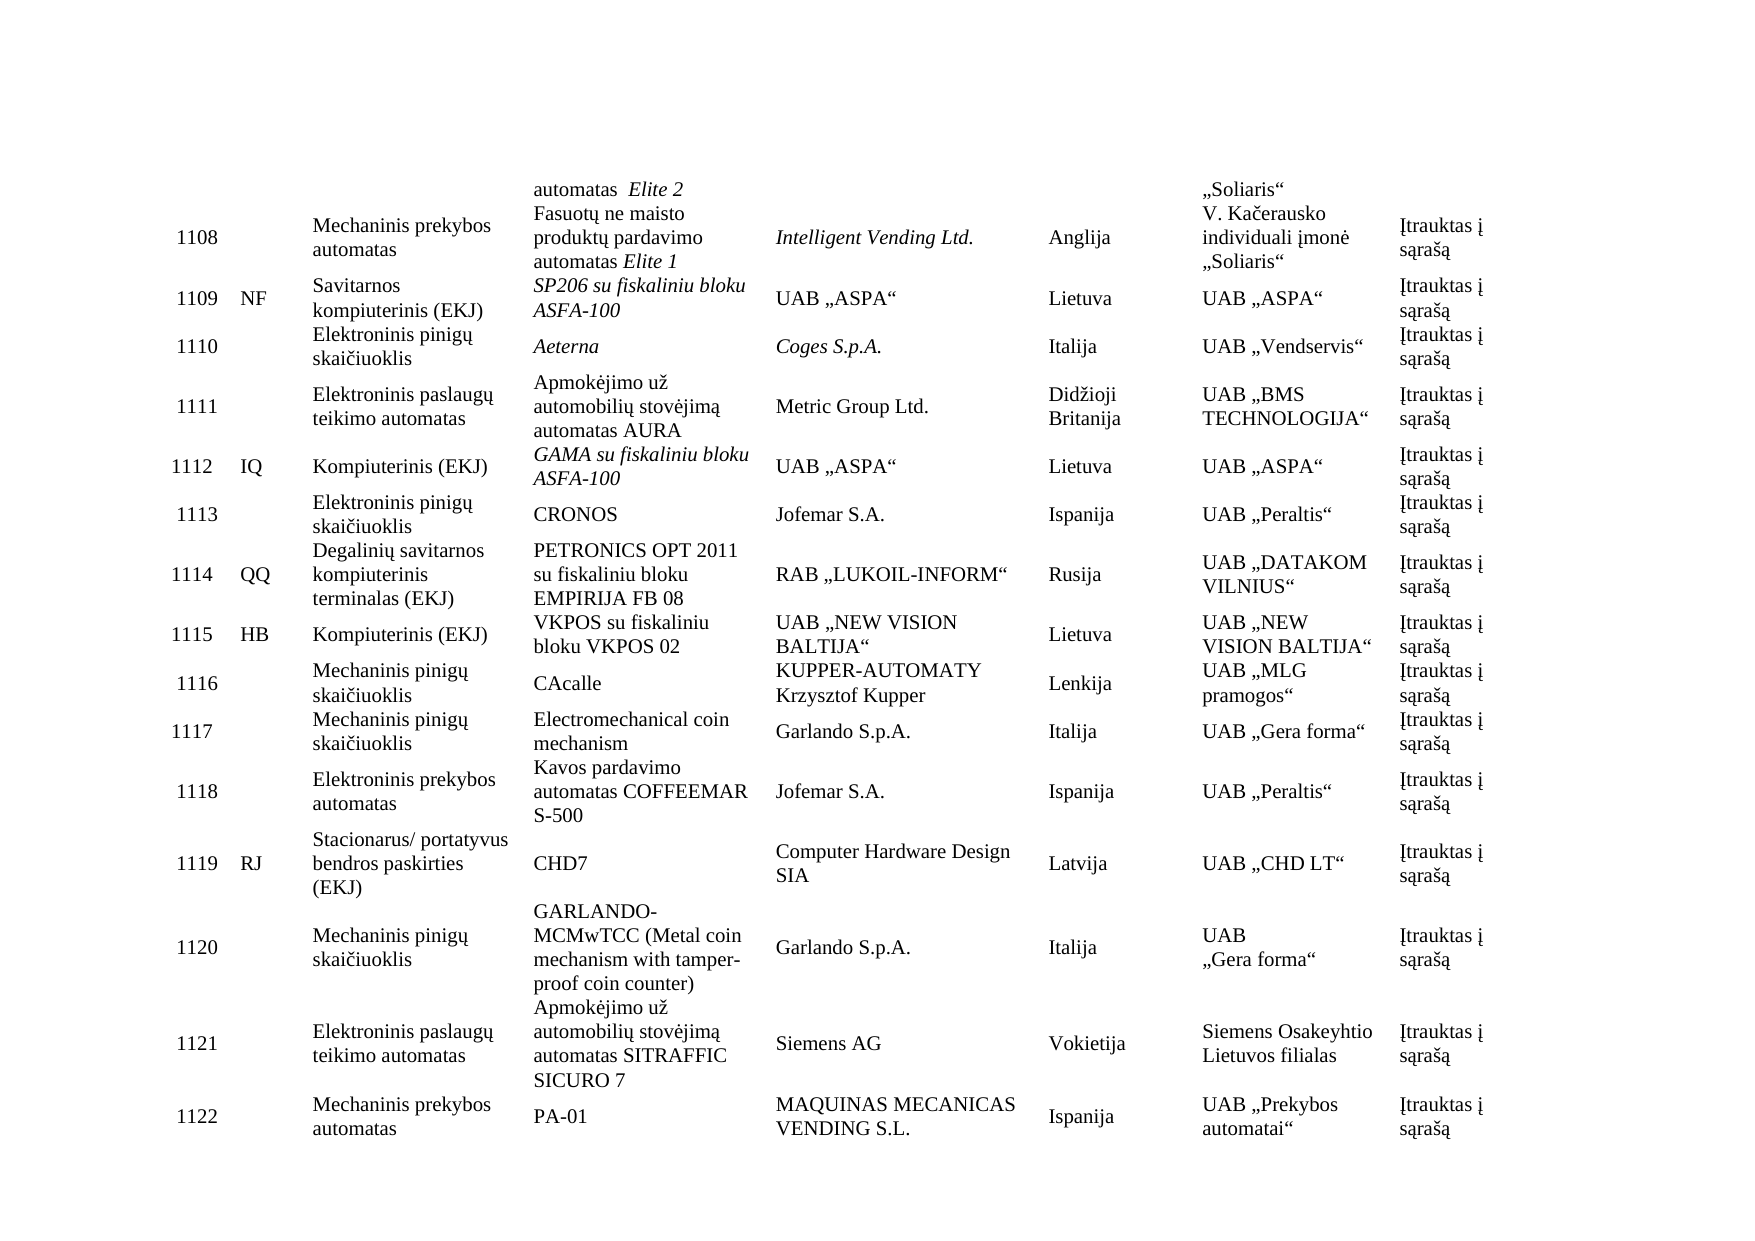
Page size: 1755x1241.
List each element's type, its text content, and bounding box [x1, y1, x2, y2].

table_cell Įtrauktas į sąrašą [1388, 659, 1536, 707]
table_cell GAMA su fiskaliniu bloku ASFA-100 [522, 442, 764, 490]
table_cell Įtrauktas į sąrašą [1388, 827, 1536, 899]
table_cell [1037, 177, 1191, 201]
table_cell Aeterna [522, 322, 764, 370]
table_cell 1118 [100, 755, 229, 827]
table_cell 1122 [100, 1092, 229, 1140]
table_cell PETRONICS OPT 2011 su fiskaliniu bloku EMPIRIJA FB 08 [522, 538, 764, 610]
table_cell V. Kačerausko individuali įmonė „Soliaris“ [1191, 201, 1388, 273]
table_cell PA-01 [522, 1092, 764, 1140]
table_cell Electromechanical coin mechanism [522, 707, 764, 755]
table_cell Savitarnos kompiuterinis (EKJ) [301, 274, 522, 322]
table_cell 1115 [100, 610, 229, 658]
table_cell Kavos pardavimo automatas COFFEEMAR S-500 [522, 755, 764, 827]
table_cell Mechaninis prekybos automatas [301, 201, 522, 273]
table_cell UAB „ASPA“ [1191, 442, 1388, 490]
table_cell 1111 [100, 370, 229, 442]
table_cell Garlando S.p.A. [764, 707, 1037, 755]
table_cell automatas Elite 2 [522, 177, 764, 201]
table_cell KUPPER-AUTOMATY Krzysztof Kupper [764, 659, 1037, 707]
table_cell Įtrauktas į sąrašą [1388, 707, 1536, 755]
table_cell SP206 su fiskaliniu bloku ASFA-100 [522, 274, 764, 322]
table_cell CRONOS [522, 490, 764, 538]
table_cell CAcalle [522, 659, 764, 707]
table_cell UAB „Peraltis“ [1191, 755, 1388, 827]
table_cell UAB „Gera forma“ [1191, 899, 1388, 995]
table_cell Įtrauktas į sąrašą [1388, 274, 1536, 322]
table_cell Fasuotų ne maisto produktų pardavimo automatas Elite 1 [522, 201, 764, 273]
table_cell UAB „Peraltis“ [1191, 490, 1388, 538]
table_cell Stacionarus/ portatyvus bendros paskirties (EKJ) [301, 827, 522, 899]
table_cell [229, 370, 301, 442]
table_cell Intelligent Vending Ltd. [764, 201, 1037, 273]
table_cell Rusija [1037, 538, 1191, 610]
table_cell Italija [1037, 322, 1191, 370]
table_cell [229, 707, 301, 755]
table_cell Apmokėjimo už automobilių stovėjimą automatas SITRAFFIC SICURO 7 [522, 995, 764, 1092]
table_cell Įtrauktas į sąrašą [1388, 490, 1536, 538]
table_cell Italija [1037, 707, 1191, 755]
table_cell UAB „Vendservis“ [1191, 322, 1388, 370]
table_cell Vokietija [1037, 995, 1191, 1092]
table_cell UAB „CHD LT“ [1191, 827, 1388, 899]
table_cell Jofemar S.A. [764, 490, 1037, 538]
table_cell [229, 177, 301, 201]
table_cell Mechaninis pinigų skaičiuoklis [301, 707, 522, 755]
table_cell Elektroninis paslaugų teikimo automatas [301, 370, 522, 442]
table_cell Ispanija [1037, 1092, 1191, 1140]
table_cell Elektroninis prekybos automatas [301, 755, 522, 827]
table_cell Didžioji Britanija [1037, 370, 1191, 442]
table_cell [229, 995, 301, 1092]
table_cell [229, 1092, 301, 1140]
table_cell Elektroninis paslaugų teikimo automatas [301, 995, 522, 1092]
table_cell Lietuva [1037, 442, 1191, 490]
table_cell CHD7 [522, 827, 764, 899]
table_cell Latvija [1037, 827, 1191, 899]
table_cell Įtrauktas į sąrašą [1388, 442, 1536, 490]
table_cell Įtrauktas į sąrašą [1388, 755, 1536, 827]
table_cell Garlando S.p.A. [764, 899, 1037, 995]
table_cell UAB „BMS TECHNOLOGIJA“ [1191, 370, 1388, 442]
table_cell Apmokėjimo už automobilių stovėjimą automatas AURA [522, 370, 764, 442]
table_cell UAB „MLG pramogos“ [1191, 659, 1388, 707]
table_cell QQ [229, 538, 301, 610]
table_cell Įtrauktas į sąrašą [1388, 899, 1536, 995]
table_cell Ispanija [1037, 755, 1191, 827]
table_cell 1119 [100, 827, 229, 899]
table_cell 1108 [100, 201, 229, 273]
table_cell Lenkija [1037, 659, 1191, 707]
table_cell [229, 755, 301, 827]
table_cell Metric Group Ltd. [764, 370, 1037, 442]
table_cell UAB „Gera forma“ [1191, 707, 1388, 755]
table_cell Mechaninis pinigų skaičiuoklis [301, 899, 522, 995]
table_cell Siemens AG [764, 995, 1037, 1092]
table_cell Įtrauktas į sąrašą [1388, 322, 1536, 370]
table_cell UAB „Prekybos automatai“ [1191, 1092, 1388, 1140]
table_cell GARLANDO-MCMwTCC (Metal coin mechanism with tamper-proof coin counter) [522, 899, 764, 995]
table_cell Lietuva [1037, 274, 1191, 322]
table_cell Įtrauktas į sąrašą [1388, 201, 1536, 273]
table_cell 1120 [100, 899, 229, 995]
table_cell Įtrauktas į sąrašą [1388, 370, 1536, 442]
table_cell Elektroninis pinigų skaičiuoklis [301, 322, 522, 370]
table_cell Siemens Osakeyhtio Lietuvos filialas [1191, 995, 1388, 1092]
table_cell IQ [229, 442, 301, 490]
table_cell Elektroninis pinigų skaičiuoklis [301, 490, 522, 538]
table_cell Įtrauktas į sąrašą [1388, 610, 1536, 658]
table_cell Coges S.p.A. [764, 322, 1037, 370]
table_cell Mechaninis prekybos automatas [301, 1092, 522, 1140]
table_cell 1114 [100, 538, 229, 610]
table_cell MAQUINAS MECANICAS VENDING S.L. [764, 1092, 1037, 1140]
table_cell UAB „ASPA“ [1191, 274, 1388, 322]
table_cell Įtrauktas į sąrašą [1388, 1092, 1536, 1140]
table_cell 1121 [100, 995, 229, 1092]
table_cell [229, 899, 301, 995]
table_cell RAB „LUKOIL-INFORM“ [764, 538, 1037, 610]
table_cell Lietuva [1037, 610, 1191, 658]
table_cell Įtrauktas į sąrašą [1388, 995, 1536, 1092]
table_cell UAB „NEW VISION BALTIJA“ [764, 610, 1037, 658]
table_cell UAB „ASPA“ [764, 442, 1037, 490]
table_cell Kompiuterinis (EKJ) [301, 610, 522, 658]
table_cell Degalinių savitarnos kompiuterinis terminalas (EKJ) [301, 538, 522, 610]
table_cell HB [229, 610, 301, 658]
table_cell 1117 [100, 707, 229, 755]
table_cell Italija [1037, 899, 1191, 995]
table_cell NF [229, 274, 301, 322]
table_cell Ispanija [1037, 490, 1191, 538]
table_cell [229, 322, 301, 370]
table_cell [764, 177, 1037, 201]
table_cell 1113 [100, 490, 229, 538]
table_cell UAB „NEW VISION BALTIJA“ [1191, 610, 1388, 658]
table_cell [229, 201, 301, 273]
table_cell Mechaninis pinigų skaičiuoklis [301, 659, 522, 707]
table_cell RJ [229, 827, 301, 899]
table_cell [100, 177, 229, 201]
table_cell 1112 [100, 442, 229, 490]
table_cell [301, 177, 522, 201]
table_cell UAB „DATAKOM VILNIUS“ [1191, 538, 1388, 610]
table_cell 1110 [100, 322, 229, 370]
table_cell Kompiuterinis (EKJ) [301, 442, 522, 490]
table_cell „Soliaris“ [1191, 177, 1388, 201]
table_cell Computer Hardware Design SIA [764, 827, 1037, 899]
table_cell Anglija [1037, 201, 1191, 273]
table_cell [1388, 177, 1536, 201]
table_cell VKPOS su fiskaliniu bloku VKPOS 02 [522, 610, 764, 658]
table_cell 1109 [100, 274, 229, 322]
table_cell Įtrauktas į sąrašą [1388, 538, 1536, 610]
table_cell [229, 659, 301, 707]
table_cell [229, 490, 301, 538]
table_cell UAB „ASPA“ [764, 274, 1037, 322]
table_cell 1116 [100, 659, 229, 707]
table_cell Jofemar S.A. [764, 755, 1037, 827]
